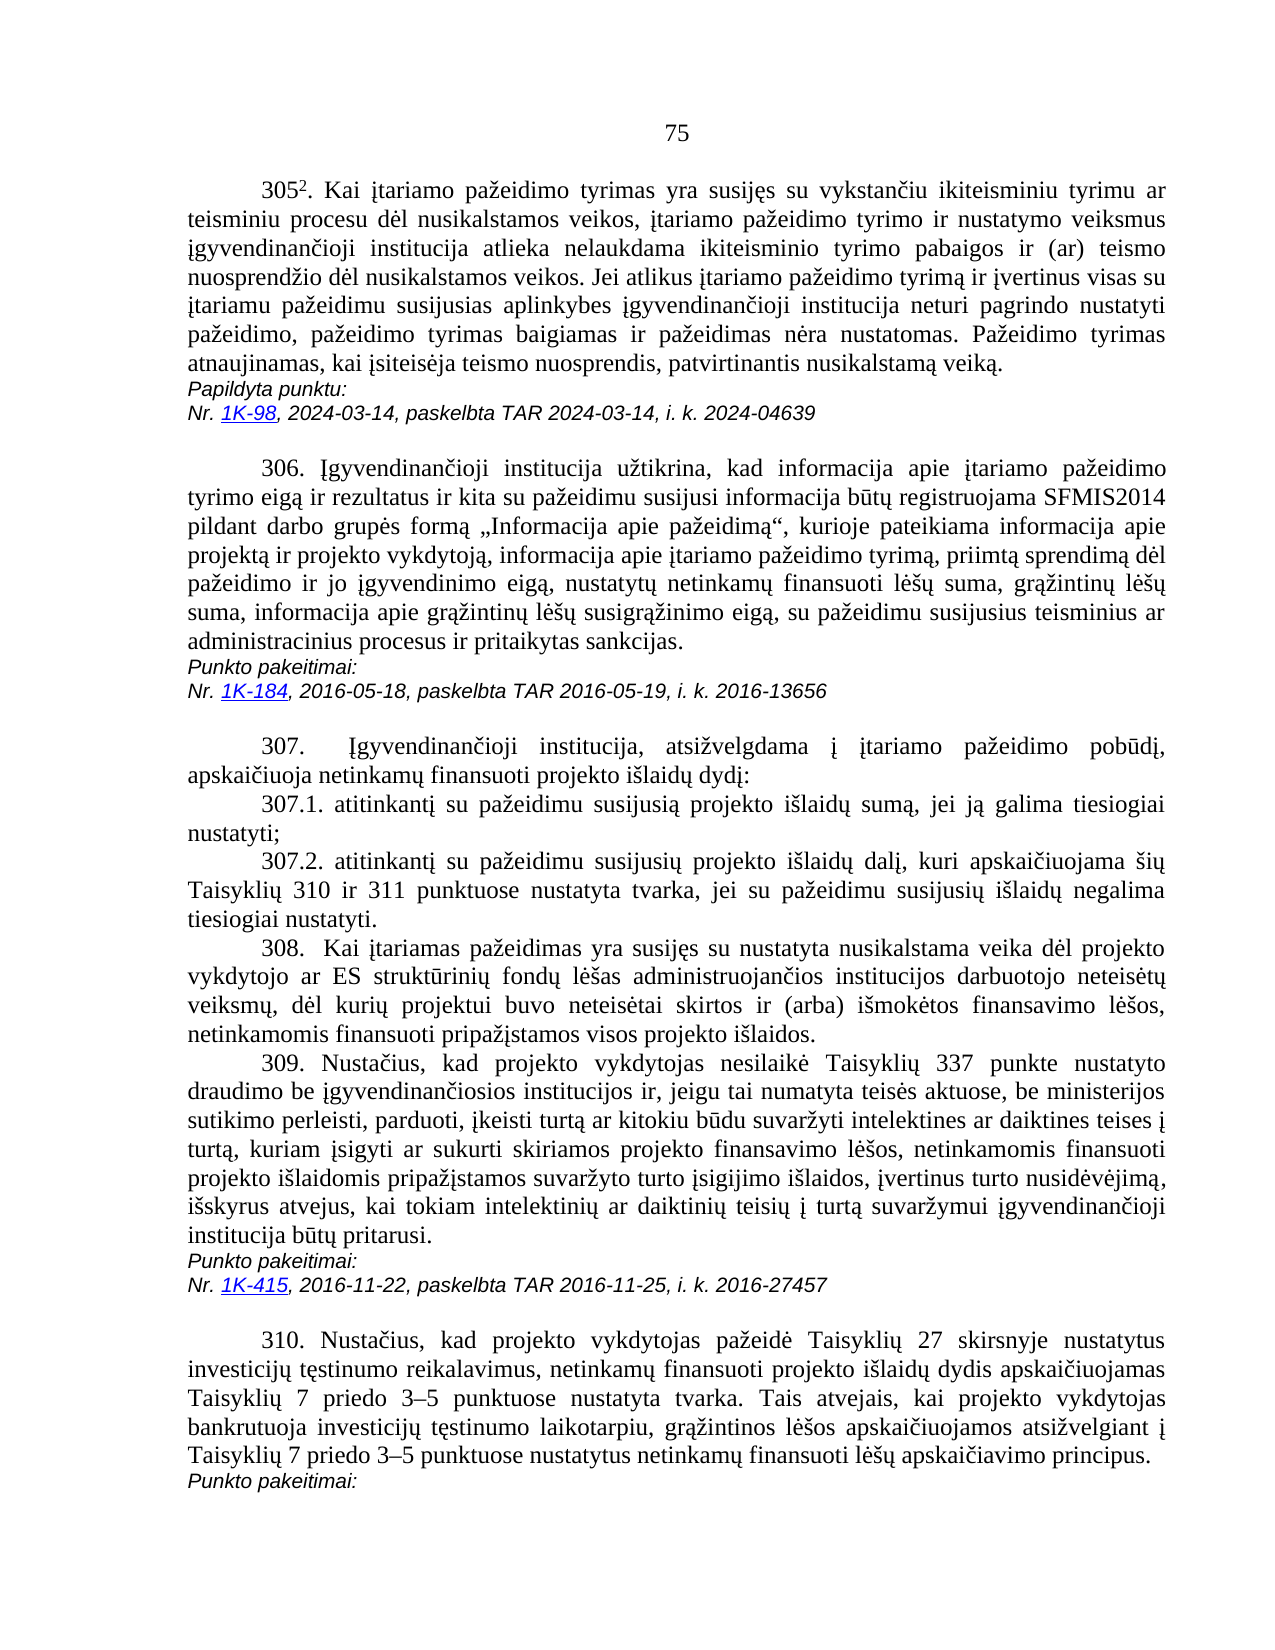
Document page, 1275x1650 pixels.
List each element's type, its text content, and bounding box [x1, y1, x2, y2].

text Nr. 1K-415, 2016-11-22, paskelbta TAR 2016-11-25, i. k. 2016-27457 [187, 1273, 1167, 1297]
text Punkto pakeitimai: [187, 1249, 1167, 1273]
text Nr. 1K-98, 2024-03-14, paskelbta TAR 2024-03-14, i. k. 2024-04639 [187, 401, 1167, 425]
text 310. Nustačius, kad projekto vykdytojas pažeidė Taisyklių 27 skirsnyje nustatytus investicijų tęstinumo reikalavimus, netinkamų finansuoti projekto išlaidų dydis apskaičiuojamas Taisyklių 7 priedo 3–5 punktuose nustatyta tvarka. Tais atvejais, kai projekto vykdytojas bankrutuoja investicijų tęstinumo laikotarpiu, grąžintinos lėšos apskaičiuojamos atsižvelgiant į Taisyklių 7 priedo 3–5 punktuose nustatytus netinkamų finansuoti lėšų apskaičiavimo principus. [187, 1326, 1167, 1469]
text Punkto pakeitimai: [187, 1469, 1167, 1493]
text 309. Nustačius, kad projekto vykdytojas nesilaikė Taisyklių 337 punkte nustatyto draudimo be įgyvendinančiosios institucijos ir, jeigu tai numatyta teisės aktuose, be ministerijos sutikimo perleisti, parduoti, įkeisti turtą ar kitokiu būdu suvaržyti intelektines ar daiktines teises į turtą, kuriam įsigyti ar sukurti skiriamos projekto finansavimo lėšos, netinkamomis finansuoti projekto išlaidomis pripažįstamos suvaržyto turto įsigijimo išlaidos, įvertinus turto nusidėvėjimą, išskyrus atvejus, kai tokiam intelektinių ar daiktinių teisių į turtą suvaržymui įgyvendinančioji institucija būtų pritarusi. [187, 1048, 1167, 1249]
text Nr. 1K-184, 2016-05-18, paskelbta TAR 2016-05-19, i. k. 2016-13656 [187, 679, 1167, 703]
text Punkto pakeitimai: [187, 655, 1167, 679]
text Papildyta punktu: [187, 377, 1167, 401]
text 307.2. atitinkantį su pažeidimu susijusių projekto išlaidų dalį, kuri apskaičiuojama šių Taisyklių 310 ir 311 punktuose nustatyta tvarka, jei su pažeidimu susijusių išlaidų negalima tiesiogiai nustatyti. [187, 846, 1167, 933]
text 308. Kai įtariamas pažeidimas yra susijęs su nustatyta nusikalstama veika dėl projekto vykdytojo ar ES struktūrinių fondų lėšas administruojančios institucijos darbuotojo neteisėtų veiksmų, dėl kurių projektui buvo neteisėtai skirtos ir (arba) išmokėtos finansavimo lėšos, netinkamomis finansuoti pripažįstamos visos projekto išlaidos. [187, 933, 1167, 1048]
text 307. Įgyvendinančioji institucija, atsižvelgdama į įtariamo pažeidimo pobūdį, apskaičiuoja netinkamų finansuoti projekto išlaidų dydį: [187, 731, 1167, 789]
text 3052. Kai įtariamo pažeidimo tyrimas yra susijęs su vykstančiu ikiteisminiu tyrimu ar teisminiu procesu dėl nusikalstamos veikos, įtariamo pažeidimo tyrimo ir nustatymo veiksmus įgyvendinančioji institucija atlieka nelaukdama ikiteisminio tyrimo pabaigos ir (ar) teismo nuosprendžio dėl nusikalstamos veikos. Jei atlikus įtariamo pažeidimo tyrimą ir įvertinus visas su įtariamu pažeidimu susijusias aplinkybes įgyvendinančioji institucija neturi pagrindo nustatyti pažeidimo, pažeidimo tyrimas baigiamas ir pažeidimas nėra nustatomas. Pažeidimo tyrimas atnaujinamas, kai įsiteisėja teismo nuosprendis, patvirtinantis nusikalstamą veiką. [187, 176, 1167, 377]
text 306. Įgyvendinančioji institucija užtikrina, kad informacija apie įtariamo pažeidimo tyrimo eigą ir rezultatus ir kita su pažeidimu susijusi informacija būtų registruojama SFMIS2014 pildant darbo grupės formą „Informacija apie pažeidimą“, kurioje pateikiama informacija apie projektą ir projekto vykdytoją, informacija apie įtariamo pažeidimo tyrimą, priimtą sprendimą dėl pažeidimo ir jo įgyvendinimo eigą, nustatytų netinkamų finansuoti lėšų suma, grąžintinų lėšų suma, informacija apie grąžintinų lėšų susigrąžinimo eigą, su pažeidimu susijusius teisminius ar administracinius procesus ir pritaikytas sankcijas. [187, 453, 1167, 655]
text 307.1. atitinkantį su pažeidimu susijusią projekto išlaidų sumą, jei ją galima tiesiogiai nustatyti; [187, 789, 1167, 846]
